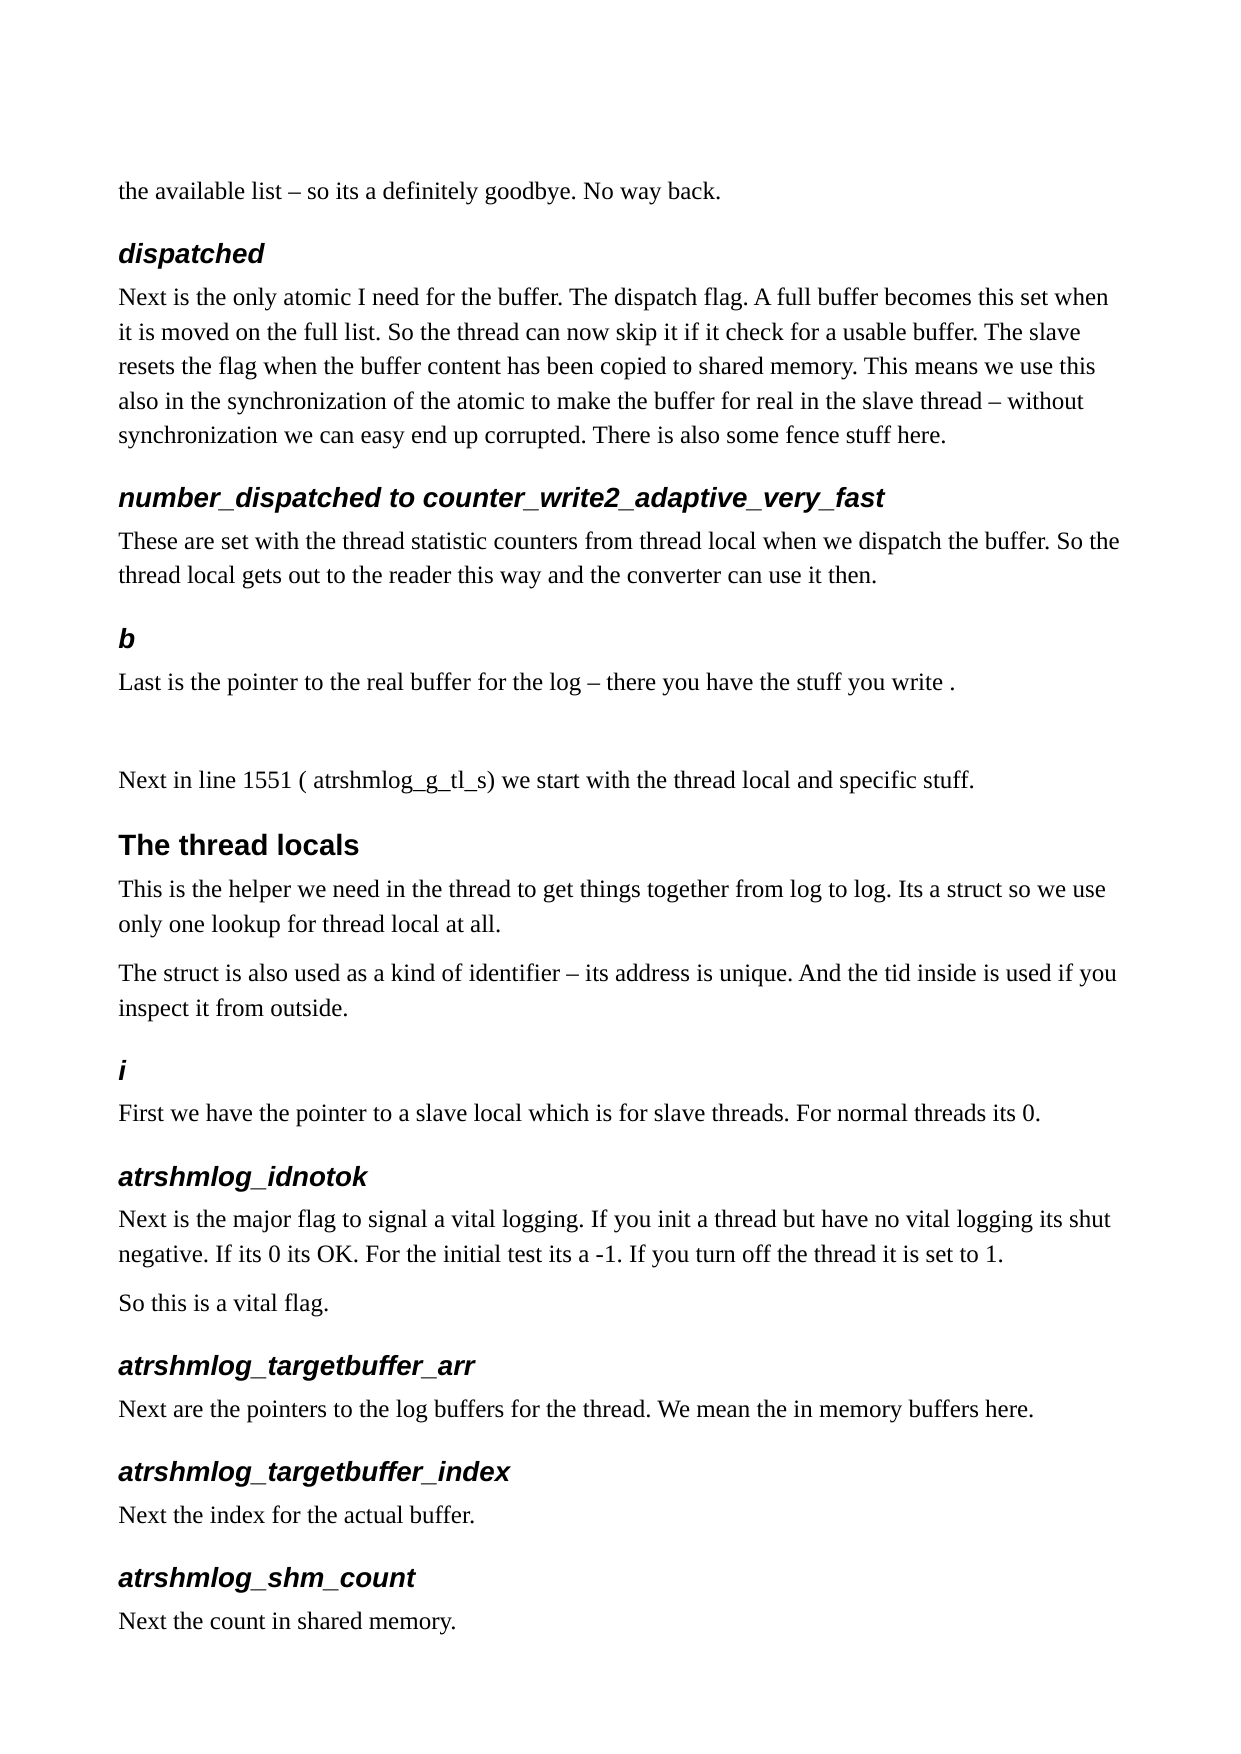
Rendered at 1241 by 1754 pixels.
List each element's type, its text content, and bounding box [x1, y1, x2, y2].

subtitle b [118, 622, 1122, 654]
subtitle dispatched [118, 238, 1122, 270]
text First we have the pointer to a slave local which is for slave threads. For normal threads its 0. [118, 1098, 1122, 1127]
subtitle atrshmlog_shm_count [118, 1561, 1122, 1593]
text Next the index for the actual buffer. [118, 1500, 1122, 1529]
subtitle atrshmlog_idnotok [118, 1160, 1122, 1192]
subtitle i [118, 1054, 1122, 1086]
text Next the count in shared memory. [118, 1606, 1122, 1634]
text Next is the only atomic I need for the buffer. The dispatch flag. A full buffer becomes this set when it is moved on the full list. So the thread can now skip it if it check for a usable buffer. The slave resets the flag when the buffer content has been copied to shared memory. This means we use this also in the synchronization of the atomic to make the buffer for real in the slave thread – without synchronization we can easy end up corrupted. There is also some fence stuff here. [118, 282, 1122, 449]
subtitle atrshmlog_targetbuffer_arr [118, 1349, 1122, 1381]
text This is the helper we need in the thread to get things together from log to log. Its a struct so we use only one lookup for thread local at all. [118, 874, 1122, 938]
subtitle number_dispatched to counter_write2_adaptive_very_fast [118, 482, 1122, 514]
subtitle atrshmlog_targetbuffer_index [118, 1456, 1122, 1487]
text Next are the pointers to the log buffers for the thread. We mean the in memory buffers here. [118, 1394, 1122, 1423]
text The struct is also used as a kind of identifier – its address is unique. And the tid inside is used if you inspect it from outside. [118, 958, 1122, 1021]
text Next is the major flag to signal a vital logging. If you init a thread but have no vital logging its shut negative. If its 0 its OK. For the initial test its a -1. If you turn off the thread it is set to 1. [118, 1204, 1122, 1268]
text Last is the pointer to the real buffer for the log – there you have the stuff you write . [118, 667, 1122, 695]
subtitle The thread locals [118, 828, 1122, 862]
text These are set with the thread statistic counters from thread local when we dispatch the buffer. So the thread local gets out to the reader this way and the converter can use it then. [118, 526, 1122, 589]
text the available list – so its a definitely goodbye. No way back. [118, 176, 1122, 205]
text So this is a vital flag. [118, 1288, 1122, 1317]
text Next in line 1551 ( atrshmlog_g_tl_s) we start with the thread local and specific stuff. [118, 765, 1122, 793]
